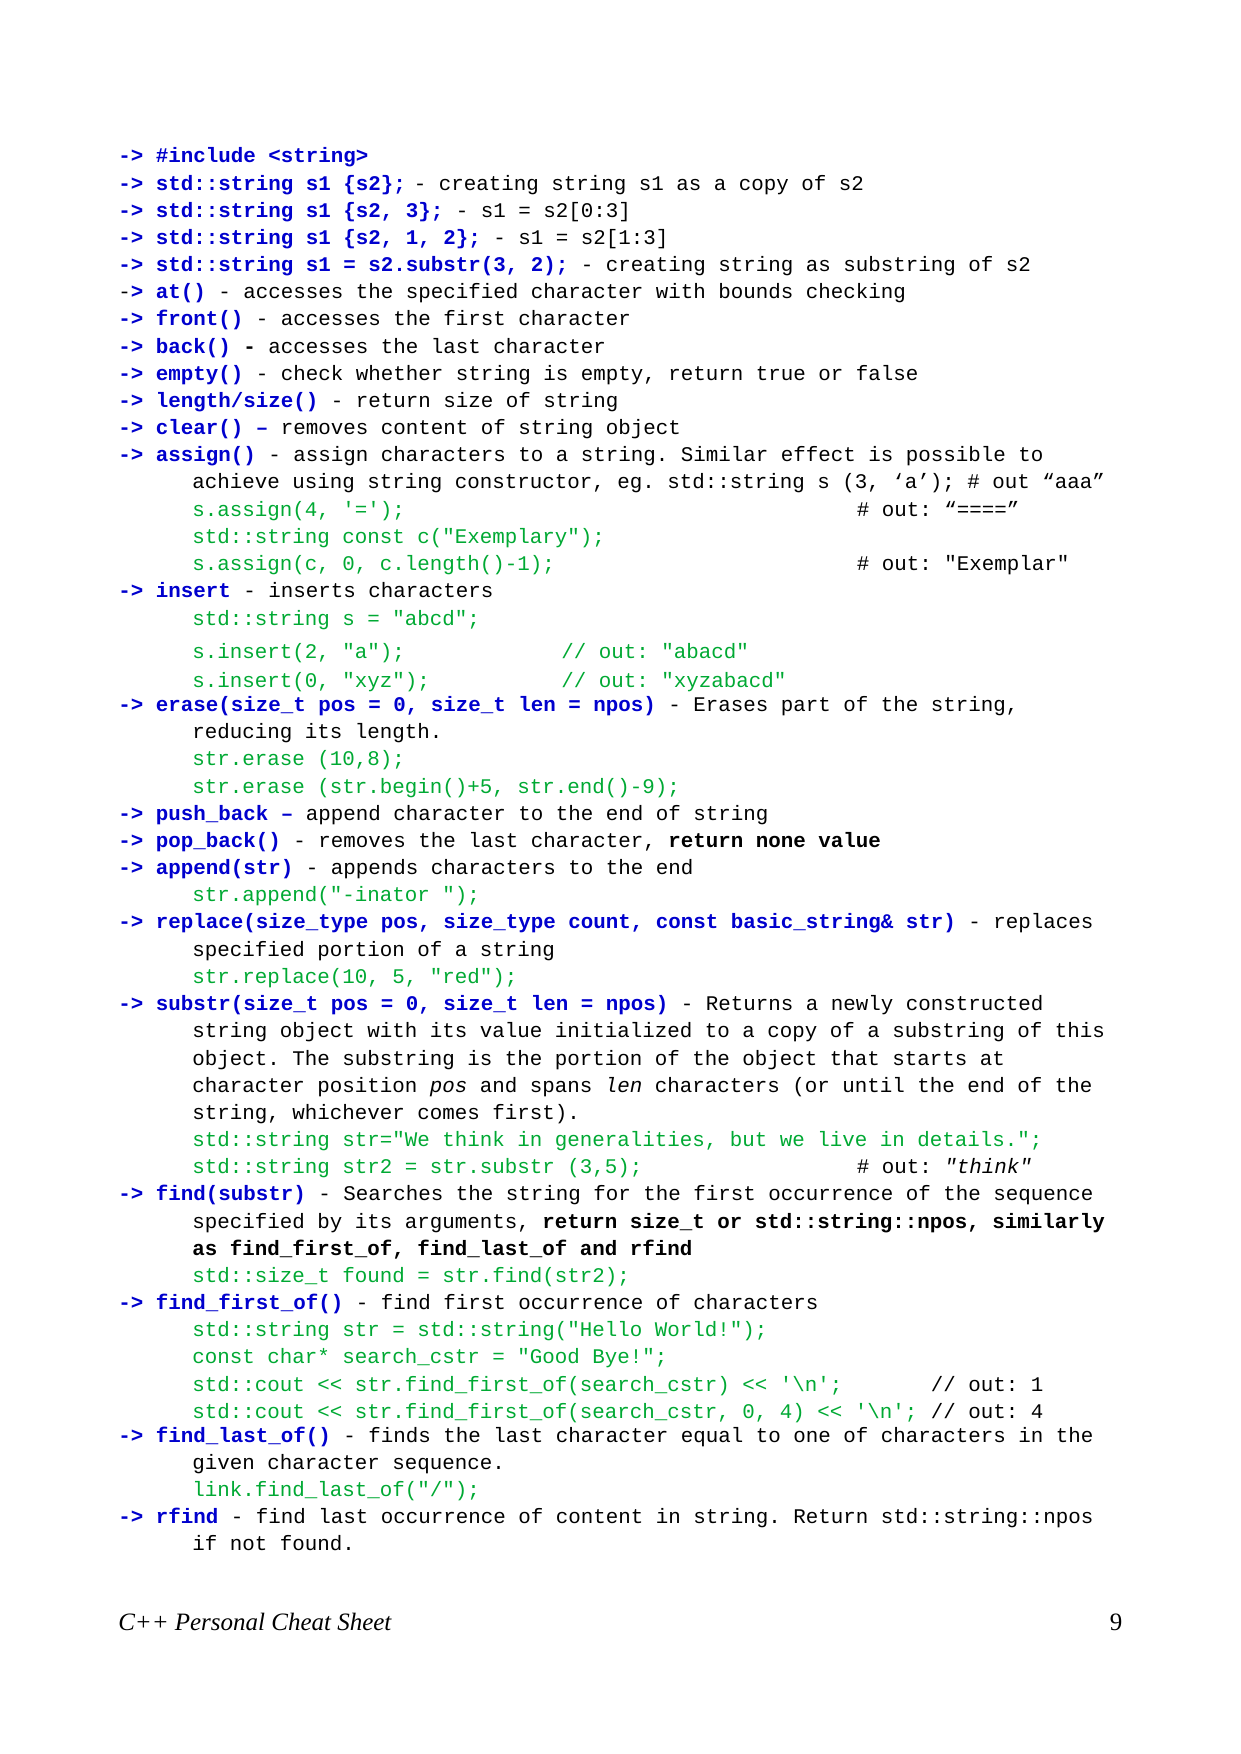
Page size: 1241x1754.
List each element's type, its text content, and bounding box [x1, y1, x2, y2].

text std::string str = std::string("Hello World!"); [118, 1319, 1122, 1343]
text -> front() - accesses the first character [118, 308, 1122, 332]
text -> rfind - find last occurrence of content in string. Return std::string::npos if not found. [118, 1506, 1122, 1557]
text -> std::string s1 {s2, 1, 2}; - s1 = s2[1:3] [118, 227, 1122, 251]
text s.insert(2, "a"); // out: "abacd" [118, 635, 1122, 664]
text const char* search_cstr = "Good Bye!"; [118, 1347, 1122, 1370]
text std::cout << str.find_first_of(search_cstr, 0, 4) << '\n'; // out: 4 [118, 1401, 1122, 1424]
text std::size_t found = str.find(str2); [118, 1265, 1122, 1289]
text s.assign(c, 0, c.length()-1); # out: "Exemplar" [118, 553, 1122, 577]
text -> back() - accesses the last character [118, 336, 1122, 359]
text -> #include <string> [118, 145, 1122, 169]
text -> push_back – append character to the end of string [118, 803, 1122, 826]
text std::string str="We think in generalities, but we live in details."; [118, 1129, 1122, 1153]
text -> append(str) - appends characters to the end [118, 857, 1122, 881]
text -> empty() - check whether string is empty, return true or false [118, 363, 1122, 386]
text -> std::string s1 {s2}; - creating string s1 as a copy of s2 [118, 172, 1122, 196]
text -> clear() – removes content of string object [118, 417, 1122, 441]
text -> replace(size_type pos, size_type count, const basic_string& str) - replaces specified portion of a string [118, 912, 1122, 962]
text str.erase (str.begin()+5, str.end()-9); [118, 776, 1122, 799]
text -> std::string s1 = s2.substr(3, 2); - creating string as substring of s2 [118, 254, 1122, 278]
text str.append("-inator "); [118, 884, 1122, 908]
text std::string const c("Exemplary"); [118, 526, 1122, 549]
text -> erase(size_t pos = 0, size_t len = npos) - Erases part of the string, reducing its length. [118, 694, 1122, 745]
text -> std::string s1 {s2, 3}; - s1 = s2[0:3] [118, 200, 1122, 223]
text std::string s = "abcd"; [118, 607, 1122, 631]
text std::cout << str.find_first_of(search_cstr) << '\n'; // out: 1 [118, 1374, 1122, 1397]
text -> substr(size_t pos = 0, size_t len = npos) - Returns a newly constructed string object with its value initialized to a copy of a substring of this object. The substring is the portion of the object that starts at character position pos and spans len characters (or until the end of the string, whichever comes first). [118, 993, 1122, 1126]
text -> find(substr) - Searches the string for the first occurrence of the sequence specified by its arguments, return size_t or std::string::npos, similarly as find_first_of, find_last_of and rfind [118, 1183, 1122, 1261]
text -> pop_back() - removes the last character, return none value [118, 830, 1122, 854]
text -> find_last_of() - finds the last character equal to one of characters in the given character sequence. [118, 1424, 1122, 1475]
text -> insert - inserts characters [118, 580, 1122, 604]
text link.find_last_of("/"); [118, 1479, 1122, 1503]
text std::string str2 = str.substr (3,5); # out: "think" [118, 1156, 1122, 1180]
text s.insert(0, "xyz"); // out: "xyzabacd" [118, 664, 1122, 694]
text -> assign() - assign characters to a string. Similar effect is possible to achieve using string constructor, eg. std::string s (3, ‘a’); # out “aaa” [118, 444, 1122, 495]
text s.assign(4, '='); # out: “====” [118, 499, 1122, 522]
text -> length/size() - return size of string [118, 390, 1122, 414]
text str.erase (10,8); [118, 748, 1122, 772]
text -> at() - accesses the specified character with bounds checking [118, 281, 1122, 305]
text -> find_first_of() - find first occurrence of characters [118, 1292, 1122, 1316]
text str.replace(10, 5, "red"); [118, 966, 1122, 989]
